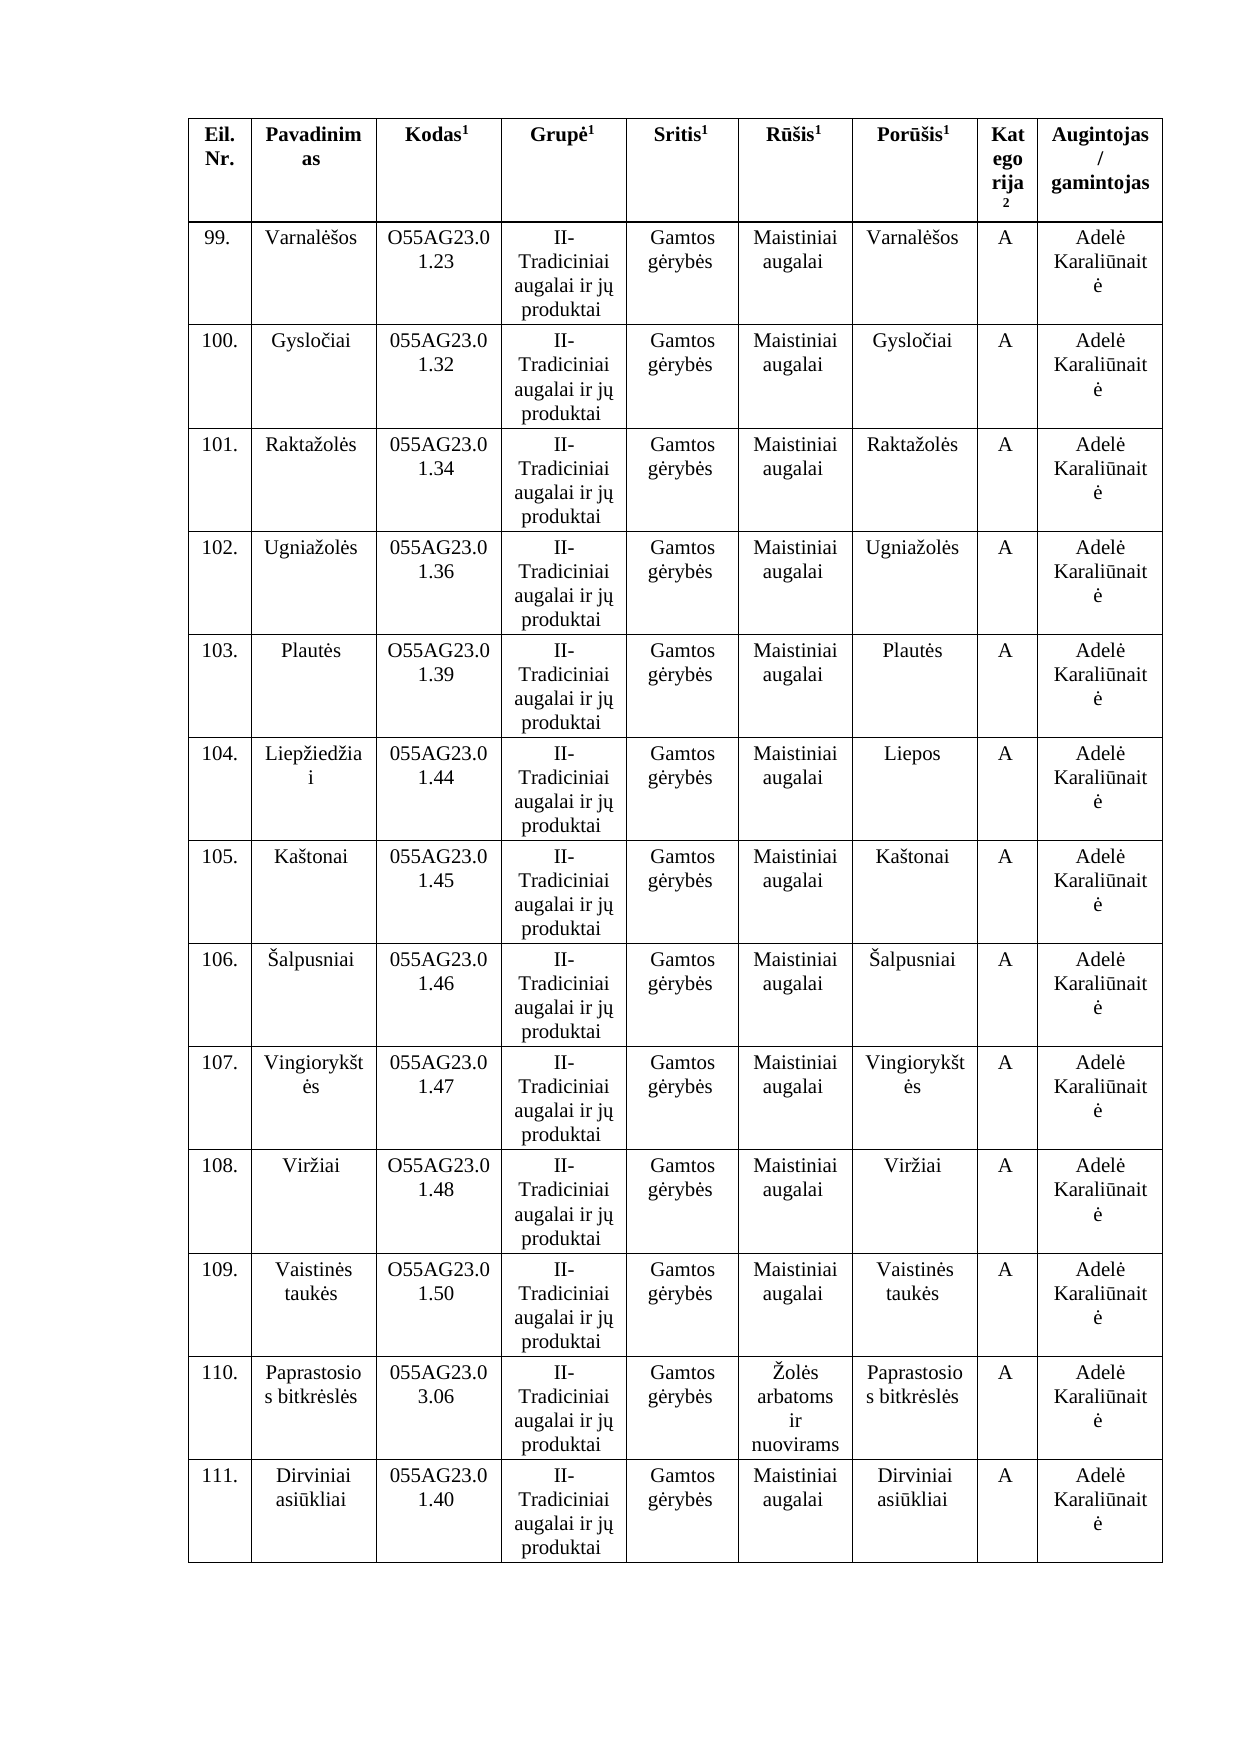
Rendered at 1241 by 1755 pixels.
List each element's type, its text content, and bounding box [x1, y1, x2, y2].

table_cell 105. [189, 841, 251, 943]
table_cell Ugniažolės [853, 532, 977, 634]
table_cell A [978, 532, 1037, 634]
table_cell Adelė Karaliūnaitė [1038, 635, 1162, 737]
table_cell Liepžiedžiai [252, 738, 376, 840]
table_cell II-Tradiciniai augalai ir jų produktai [502, 532, 626, 634]
table_cell Adelė Karaliūnaitė [1038, 429, 1162, 531]
table_cell A [978, 325, 1037, 427]
table_cell 055AG23.01.44 [377, 738, 501, 840]
table_cell II-Tradiciniai augalai ir jų produktai [502, 1150, 626, 1252]
table_cell Plautės [853, 635, 977, 737]
table_cell A [978, 1150, 1037, 1252]
table_cell II-Tradiciniai augalai ir jų produktai [502, 325, 626, 427]
table_cell Dirviniai asiūkliai [853, 1460, 977, 1562]
table_cell Gysločiai [252, 325, 376, 427]
table_cell Maistiniai augalai [739, 1150, 852, 1252]
table_cell O55AG23.01.39 [377, 635, 501, 737]
table_cell Vaistinės taukės [853, 1254, 977, 1356]
table_cell Adelė Karaliūnaitė [1038, 1047, 1162, 1149]
table_cell Maistiniai augalai [739, 532, 852, 634]
table_cell Adelė Karaliūnaitė [1038, 1460, 1162, 1562]
table_cell O55AG23.01.48 [377, 1150, 501, 1252]
table_cell Maistiniai augalai [739, 1254, 852, 1356]
table_cell Gamtos gėrybės [627, 944, 738, 1046]
table_cell O55AG23.01.50 [377, 1254, 501, 1356]
table_cell Gamtos gėrybės [627, 738, 738, 840]
table_cell II-Tradiciniai augalai ir jų produktai [502, 1047, 626, 1149]
table_cell Adelė Karaliūnaitė [1038, 1254, 1162, 1356]
table_cell II-Tradiciniai augalai ir jų produktai [502, 635, 626, 737]
table_cell 055AG23.01.46 [377, 944, 501, 1046]
table_header Rūšis1 [739, 119, 852, 221]
table_cell A [978, 1357, 1037, 1459]
table_cell Varnalėšos [853, 223, 977, 324]
table_cell Ugniažolės [252, 532, 376, 634]
table_cell Liepos [853, 738, 977, 840]
table_cell II-Tradiciniai augalai ir jų produktai [502, 223, 626, 324]
table_cell Kaštonai [252, 841, 376, 943]
table_cell 104. [189, 738, 251, 840]
table_cell Paprastosios bitkrėslės [252, 1357, 376, 1459]
table_cell Gamtos gėrybės [627, 841, 738, 943]
table_cell Adelė Karaliūnaitė [1038, 1357, 1162, 1459]
table_header Pavadinimas [252, 119, 376, 221]
table_cell Gamtos gėrybės [627, 1254, 738, 1356]
table_cell Gamtos gėrybės [627, 223, 738, 324]
table_cell Maistiniai augalai [739, 635, 852, 737]
table_cell 111. [189, 1460, 251, 1562]
table_cell 055AG23.01.47 [377, 1047, 501, 1149]
table_cell Adelė Karaliūnaitė [1038, 1150, 1162, 1252]
table_cell 99. [189, 223, 251, 324]
table_cell II-Tradiciniai augalai ir jų produktai [502, 1357, 626, 1459]
table_cell 055AG23.01.32 [377, 325, 501, 427]
table_cell Maistiniai augalai [739, 738, 852, 840]
table_cell Maistiniai augalai [739, 1047, 852, 1149]
table_header Kodas1 [377, 119, 501, 221]
table_cell O55AG23.01.23 [377, 223, 501, 324]
table_header Augintojas/ gamintojas [1038, 119, 1162, 221]
table_cell 055AG23.01.45 [377, 841, 501, 943]
table_cell Adelė Karaliūnaitė [1038, 841, 1162, 943]
table_cell Maistiniai augalai [739, 944, 852, 1046]
table_cell Viržiai [252, 1150, 376, 1252]
table_cell II-Tradiciniai augalai ir jų produktai [502, 944, 626, 1046]
table_cell A [978, 841, 1037, 943]
table_cell 108. [189, 1150, 251, 1252]
table_cell 107. [189, 1047, 251, 1149]
table_cell Dirviniai asiūkliai [252, 1460, 376, 1562]
table_cell Gamtos gėrybės [627, 1357, 738, 1459]
table_cell Maistiniai augalai [739, 429, 852, 531]
table_cell II-Tradiciniai augalai ir jų produktai [502, 738, 626, 840]
table_cell Raktažolės [853, 429, 977, 531]
table_cell 110. [189, 1357, 251, 1459]
table_cell Adelė Karaliūnaitė [1038, 738, 1162, 840]
table_cell Šalpusniai [252, 944, 376, 1046]
table_header Eil. Nr. [189, 119, 251, 221]
table_header Porūšis1 [853, 119, 977, 221]
table_cell Gamtos gėrybės [627, 1460, 738, 1562]
table_cell Maistiniai augalai [739, 223, 852, 324]
table_cell 102. [189, 532, 251, 634]
table_cell Adelė Karaliūnaitė [1038, 532, 1162, 634]
table_cell II-Tradiciniai augalai ir jų produktai [502, 841, 626, 943]
table_cell II-Tradiciniai augalai ir jų produktai [502, 1460, 626, 1562]
table_cell 100. [189, 325, 251, 427]
table_cell Maistiniai augalai [739, 325, 852, 427]
table_cell Vaistinės taukės [252, 1254, 376, 1356]
table_cell 103. [189, 635, 251, 737]
table_cell 055AG23.01.36 [377, 532, 501, 634]
table_cell A [978, 738, 1037, 840]
table_cell Gamtos gėrybės [627, 532, 738, 634]
table_cell 055AG23.01.40 [377, 1460, 501, 1562]
table_cell A [978, 1460, 1037, 1562]
table_cell Raktažolės [252, 429, 376, 531]
table_cell Maistiniai augalai [739, 1460, 852, 1562]
table_cell II-Tradiciniai augalai ir jų produktai [502, 1254, 626, 1356]
table_cell 101. [189, 429, 251, 531]
table_cell 109. [189, 1254, 251, 1356]
table_cell Vingiorykštės [853, 1047, 977, 1149]
table_cell Žolės arbatoms ir nuovirams [739, 1357, 852, 1459]
table_header Grupė1 [502, 119, 626, 221]
table_cell Gysločiai [853, 325, 977, 427]
table_cell II-Tradiciniai augalai ir jų produktai [502, 429, 626, 531]
table_cell Gamtos gėrybės [627, 635, 738, 737]
table_cell Kaštonai [853, 841, 977, 943]
table_cell Adelė Karaliūnaitė [1038, 944, 1162, 1046]
table_cell Adelė Karaliūnaitė [1038, 325, 1162, 427]
table_cell Plautės [252, 635, 376, 737]
table_header Sritis1 [627, 119, 738, 221]
table_cell Vingiorykštės [252, 1047, 376, 1149]
table_cell A [978, 1047, 1037, 1149]
table_cell Paprastosios bitkrėslės [853, 1357, 977, 1459]
table_cell Maistiniai augalai [739, 841, 852, 943]
table_cell Gamtos gėrybės [627, 325, 738, 427]
table_cell Gamtos gėrybės [627, 1047, 738, 1149]
table_cell A [978, 944, 1037, 1046]
table_cell A [978, 429, 1037, 531]
table_cell 055AG23.01.34 [377, 429, 501, 531]
table_cell Viržiai [853, 1150, 977, 1252]
table_cell A [978, 223, 1037, 324]
table_cell Gamtos gėrybės [627, 1150, 738, 1252]
table_header Kategorija2 [978, 119, 1037, 221]
table_cell A [978, 1254, 1037, 1356]
table_cell 106. [189, 944, 251, 1046]
table_cell Gamtos gėrybės [627, 429, 738, 531]
table_cell Šalpusniai [853, 944, 977, 1046]
table_cell Varnalėšos [252, 223, 376, 324]
table_cell A [978, 635, 1037, 737]
table_cell Adelė Karaliūnaitė [1038, 223, 1162, 324]
table_cell 055AG23.03.06 [377, 1357, 501, 1459]
